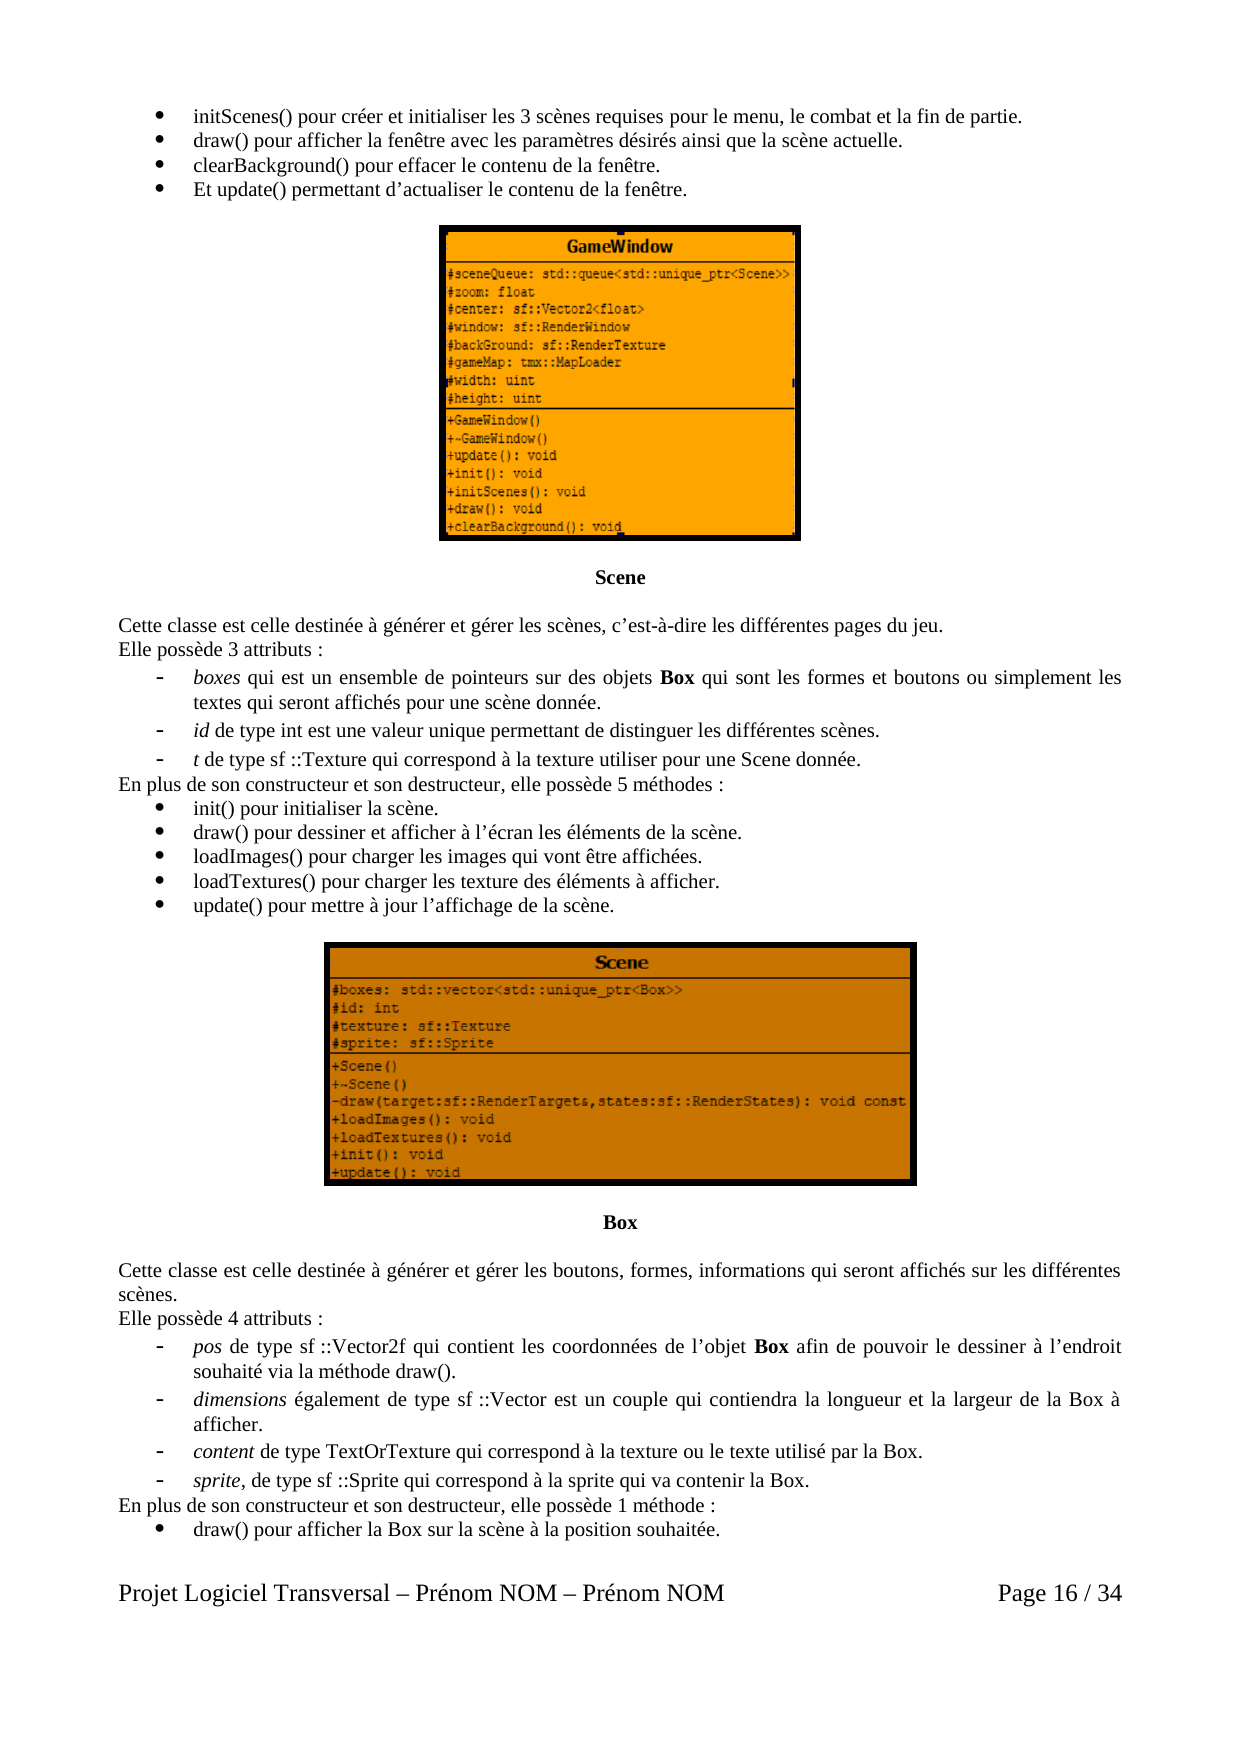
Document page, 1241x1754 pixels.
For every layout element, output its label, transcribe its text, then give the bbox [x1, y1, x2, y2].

list init() pour initialiser la scène. [156, 796, 1122, 820]
text Elle possède 3 attributs : [118, 637, 1122, 661]
list clearBackground() pour effacer le contenu de la fenêtre. [156, 152, 1122, 177]
list update() pour mettre à jour l’affichage de la scène. [156, 893, 1122, 918]
list Et update() permettant d’actualiser le contenu de la fenêtre. [156, 177, 1122, 201]
text Elle possède 4 attributs : [118, 1306, 1122, 1330]
list dimensions également de type sf ::Vector est un couple qui contiendra la longueur et la largeur de la Box à afficher. [156, 1383, 1122, 1436]
list boxes qui est un ensemble de pointeurs sur des objets Box qui sont les formes et boutons ou simplement les textes qui seront affichés pour une scène donnée. [156, 661, 1122, 714]
list id de type int est une valeur unique permettant de distinguer les différentes scènes. [156, 714, 1122, 743]
list content de type TextOrTexture qui correspond à la texture ou le texte utilisé par la Box. [156, 1436, 1122, 1464]
list draw() pour afficher la Box sur la scène à la position souhaitée. [156, 1517, 1122, 1541]
list t de type sf ::Texture qui correspond à la texture utiliser pour une Scene donnée. [156, 743, 1122, 772]
text Box [118, 1209, 1122, 1234]
text En plus de son constructeur et son destructeur, elle possède 5 méthodes : [118, 772, 1122, 796]
list pos de type sf ::Vector2f qui contient les coordonnées de l’objet Box afin de pouvoir le dessiner à l’endroit souhaité via la méthode draw(). [156, 1330, 1122, 1383]
list draw() pour afficher la fenêtre avec les paramètres désirés ainsi que la scène actuelle. [156, 128, 1122, 152]
text Cette classe est celle destinée à générer et gérer les scènes, c’est-à-dire les différentes pages du jeu. [118, 613, 1122, 637]
list loadImages() pour charger les images qui vont être affichées. [156, 844, 1122, 869]
list sprite, de type sf ::Sprite qui correspond à la sprite qui va contenir la Box. [156, 1464, 1122, 1493]
text En plus de son constructeur et son destructeur, elle possède 1 méthode : [118, 1493, 1122, 1517]
text Scene [118, 565, 1122, 589]
list initScenes() pour créer et initialiser les 3 scènes requises pour le menu, le combat et la fin de partie. [156, 104, 1122, 128]
text Cette classe est celle destinée à générer et gérer les boutons, formes, informations qui seront affichés sur les différentes scènes. [118, 1258, 1122, 1306]
list loadTextures() pour charger les texture des éléments à afficher. [156, 869, 1122, 893]
list draw() pour dessiner et afficher à l’écran les éléments de la scène. [156, 820, 1122, 844]
